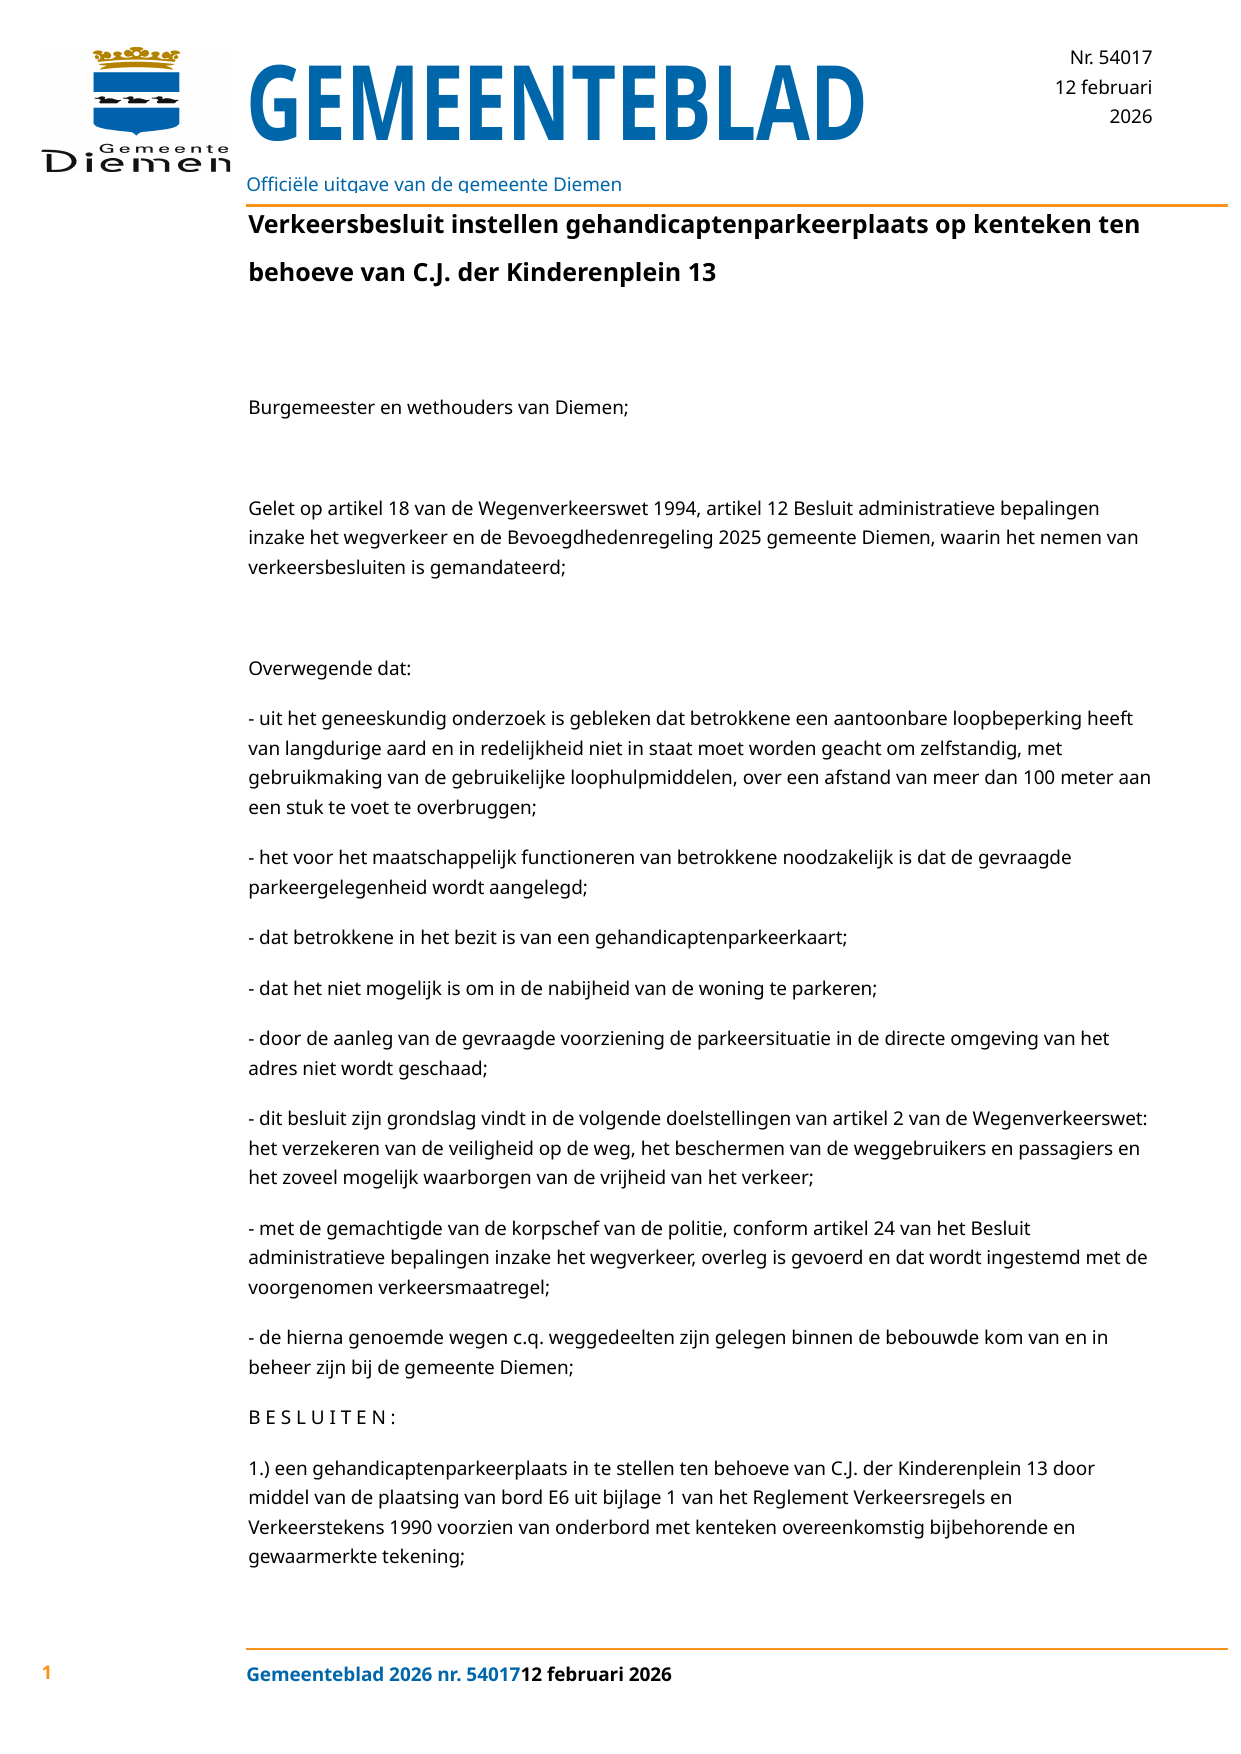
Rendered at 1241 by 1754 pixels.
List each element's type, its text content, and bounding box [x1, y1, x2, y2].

text Verkeersbesluit instellen gehandicaptenparkeerplaats op kenteken ten behoeve van C.J. der Kinderenplein 13 [248, 207, 1152, 288]
picture [41, 47, 231, 172]
text - het voor het maatschappelijk functioneren van betrokkene noodzakelijk is dat de gevraagde parkeergelegenheid wordt aangelegd; [248, 844, 1152, 900]
text - dat het niet mogelijk is om in de nabijheid van de woning te parkeren; [248, 975, 1152, 1001]
text B E S L U I T E N : [248, 1404, 1152, 1430]
text Gelet op artikel 18 van de Wegenverkeerswet 1994, artikel 12 Besluit administratieve bepalingen inzake het wegverkeer en de Bevoegdhedenregeling 2025 gemeente Diemen, waarin het nemen van verkeersbesluiten is gemandateerd; [248, 495, 1152, 580]
text - uit het geneeskundig onderzoek is gebleken dat betrokkene een aantoonbare loopbeperking heeft van langdurige aard en in redelijkheid niet in staat moet worden geacht om zelfstandig, met gebruikmaking van de gebruikelijke loophulpmiddelen, over een afstand van meer dan 100 meter aan een stuk te voet te overbruggen; [248, 705, 1152, 820]
text 1.) een gehandicaptenparkeerplaats in te stellen ten behoeve van C.J. der Kinderenplein 13 door middel van de plaatsing van bord E6 uit bijlage 1 van het Reglement Verkeersregels en Verkeerstekens 1990 voorzien van onderbord met kenteken overeenkomstig bijbehorende en gewaarmerkte tekening; [248, 1455, 1152, 1569]
text - door de aanleg van de gevraagde voorziening de parkeersituatie in de directe omgeving van het adres niet wordt geschaad; [248, 1025, 1152, 1081]
text - dat betrokkene in het bezit is van een gehandicaptenparkeerkaart; [248, 924, 1152, 950]
text Overwegende dat: [248, 655, 1152, 681]
text - dit besluit zijn grondslag vindt in de volgende doelstellingen van artikel 2 van de Wegenverkeerswet: het verzekeren van de veiligheid op de weg, het beschermen van de weggebruikers en passagiers en het zoveel mogelijk waarborgen van de vrijheid van het verkeer; [248, 1105, 1152, 1190]
text - de hierna genoemde wegen c.q. weggedeelten zijn gelegen binnen de bebouwde kom van en in beheer zijn bij de gemeente Diemen; [248, 1324, 1152, 1380]
text - met de gemachtigde van de korpschef van de politie, conform artikel 24 van het Besluit administratieve bepalingen inzake het wegverkeer, overleg is gevoerd en dat wordt ingestemd met de voorgenomen verkeersmaatregel; [248, 1215, 1152, 1300]
text Burgemeester en wethouders van Diemen; [248, 394, 1152, 420]
